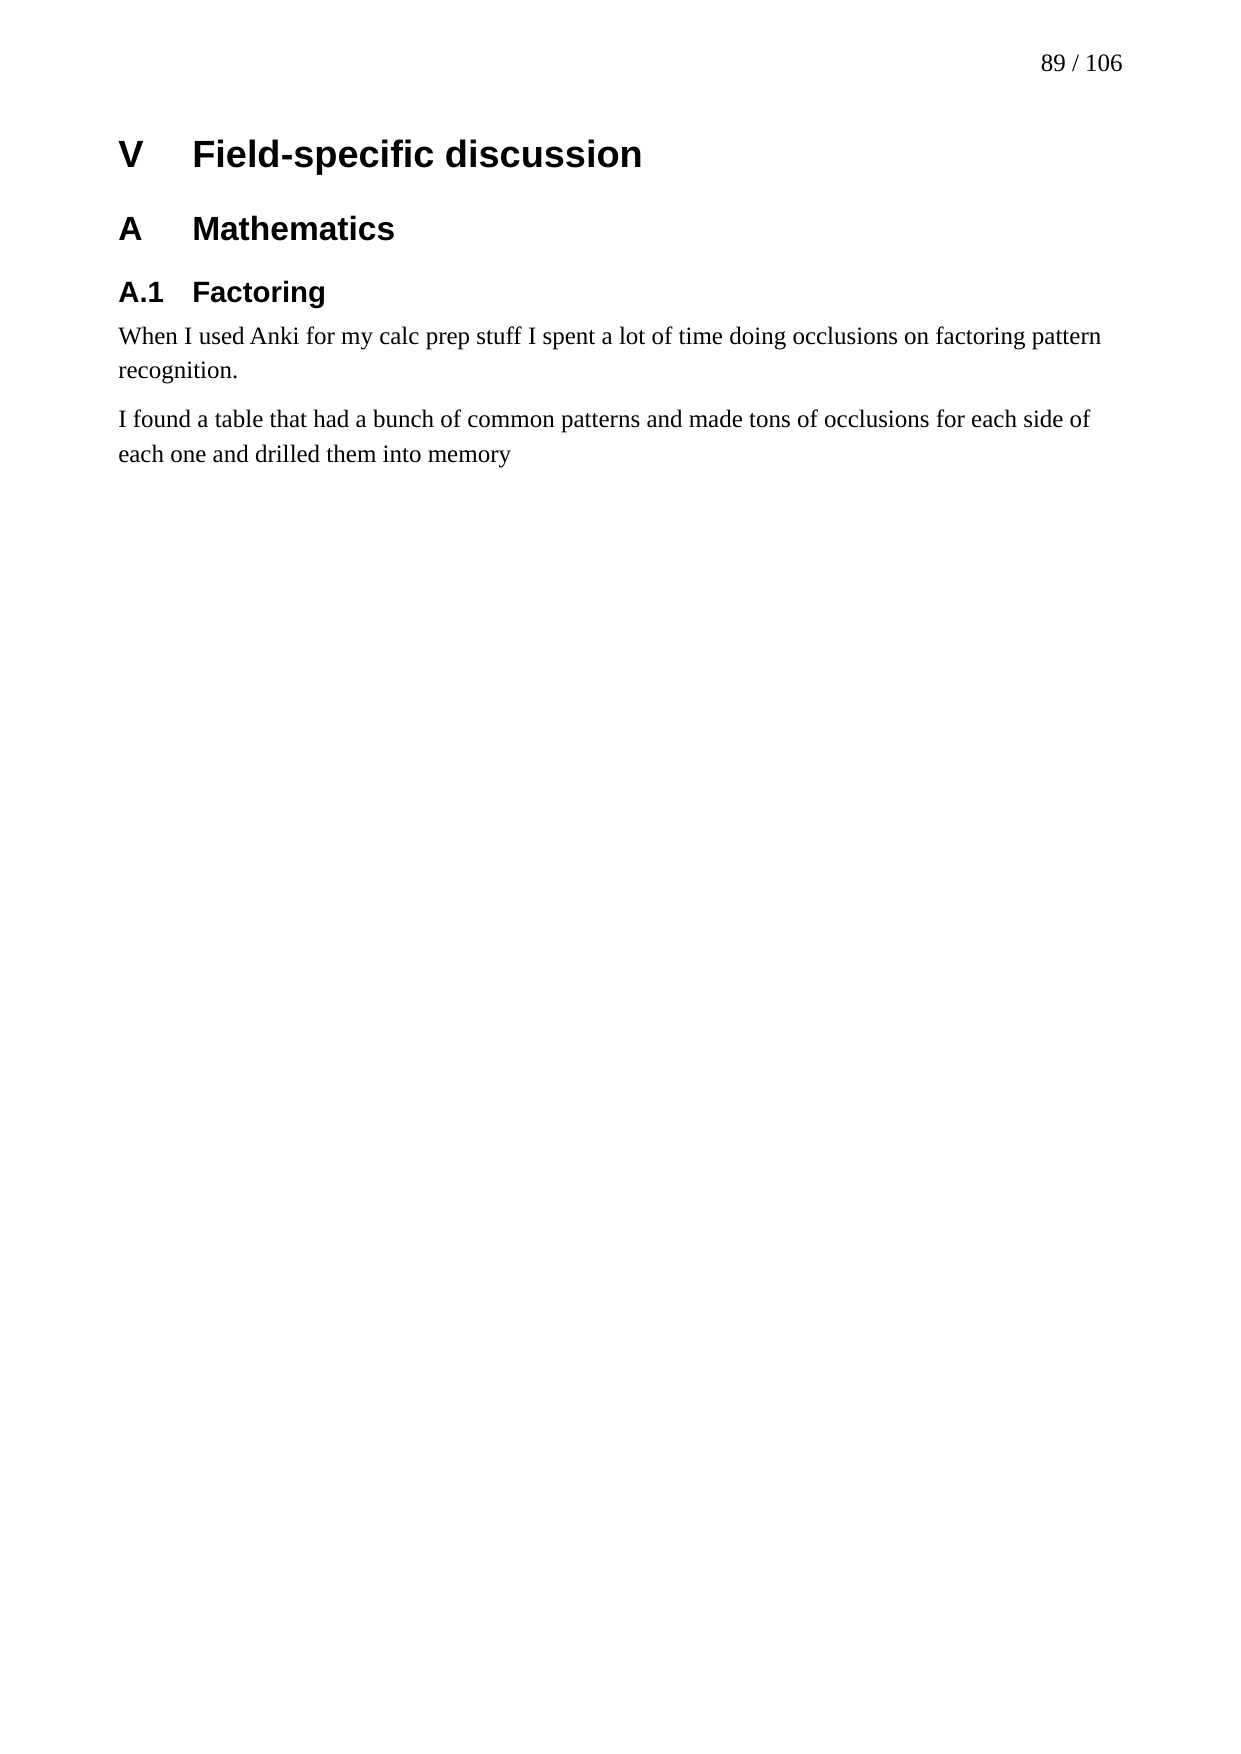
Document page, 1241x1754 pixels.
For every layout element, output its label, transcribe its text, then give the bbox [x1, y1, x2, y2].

subtitle Field-specific discussion [118, 132, 1122, 175]
text When I used Anki for my calc prep stuff I spent a lot of time doing occlusions on factoring pattern recognition. [118, 321, 1122, 384]
subtitle Mathematics [118, 209, 1122, 247]
subtitle Factoring [118, 274, 1122, 308]
text I found a table that had a bunch of common patterns and made tons of occlusions for each side of each one and drilled them into memory [118, 404, 1122, 467]
